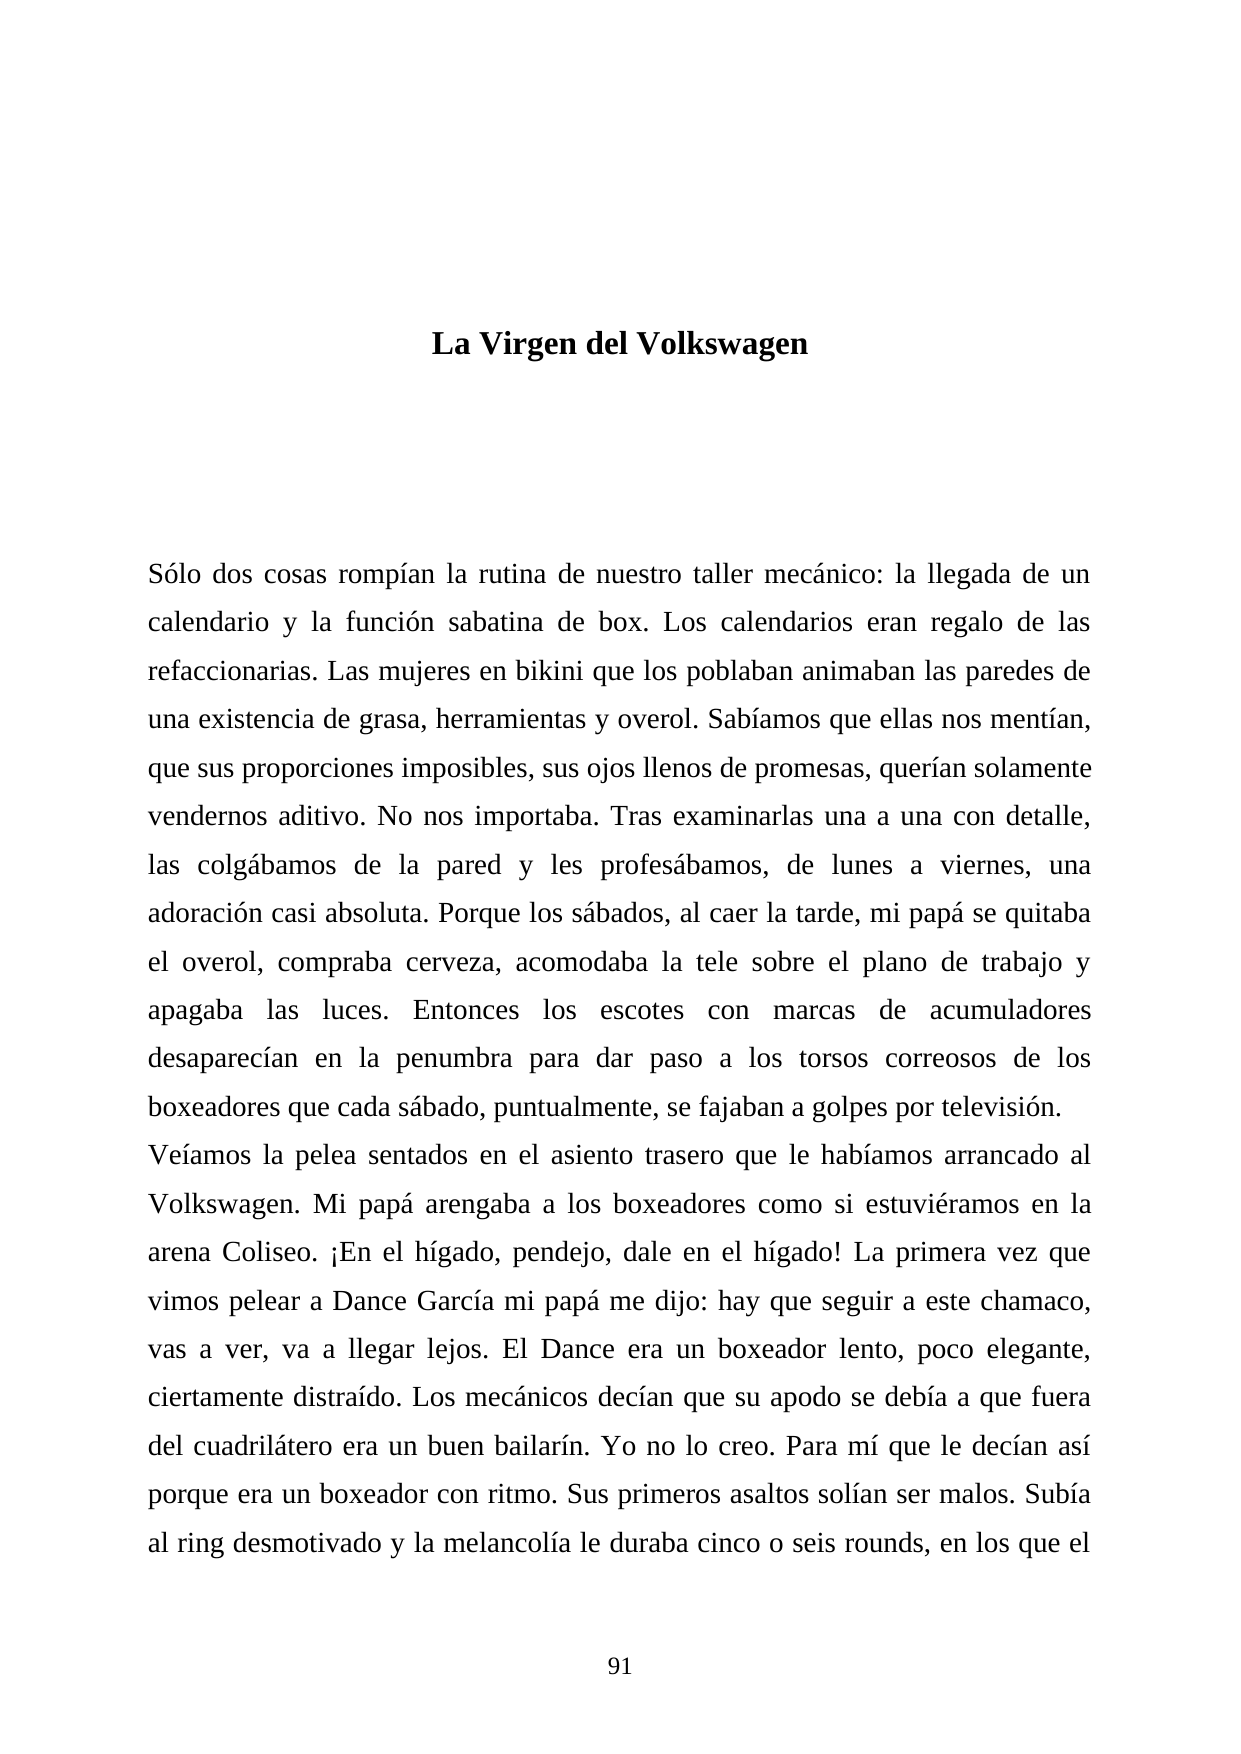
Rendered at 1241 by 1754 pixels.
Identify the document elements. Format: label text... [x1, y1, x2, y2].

text La Virgen del Volkswagen [148, 325, 1092, 362]
text Sólo dos cosas rompían la rutina de nuestro taller mecánico: la llegada de un calendario y la función sabatina de box. Los calendarios eran regalo de las refaccionarias. Las mujeres en bikini que los poblaban animaban las paredes de una existencia de grasa, herramientas y overol. Sabíamos que ellas nos mentían, que sus proporciones imposibles, sus ojos llenos de promesas, querían solamente vendernos aditivo. No nos importaba. Tras examinarlas una a una con detalle, las colgábamos de la pared y les profesábamos, de lunes a viernes, una adoración casi absoluta. Porque los sábados, al caer la tarde, mi papá se quitaba el overol, compraba cerveza, acomodaba la tele sobre el plano de trabajo y apagaba las luces. Entonces los escotes con marcas de acumuladores desaparecían en la penumbra para dar paso a los torsos correosos de los boxeadores que cada sábado, puntualmente, se fajaban a golpes por televisión. [148, 557, 1092, 1122]
text Veíamos la pelea sentados en el asiento trasero que le habíamos arrancado al Volkswagen. Mi papá arengaba a los boxeadores como si estuviéramos en la arena Coliseo. ¡En el hígado, pendejo, dale en el hígado! La primera vez que vimos pelear a Dance García mi papá me dijo: hay que seguir a este chamaco, vas a ver, va a llegar lejos. El Dance era un boxeador lento, poco elegante, ciertamente distraído. Los mecánicos decían que su apodo se debía a que fuera del cuadrilátero era un buen bailarín. Yo no lo creo. Para mí que le decían así porque era un boxeador con ritmo. Sus primeros asaltos solían ser malos. Subía al ring desmotivado y la melancolía le duraba cinco o seis rounds, en los que el [148, 1139, 1092, 1558]
